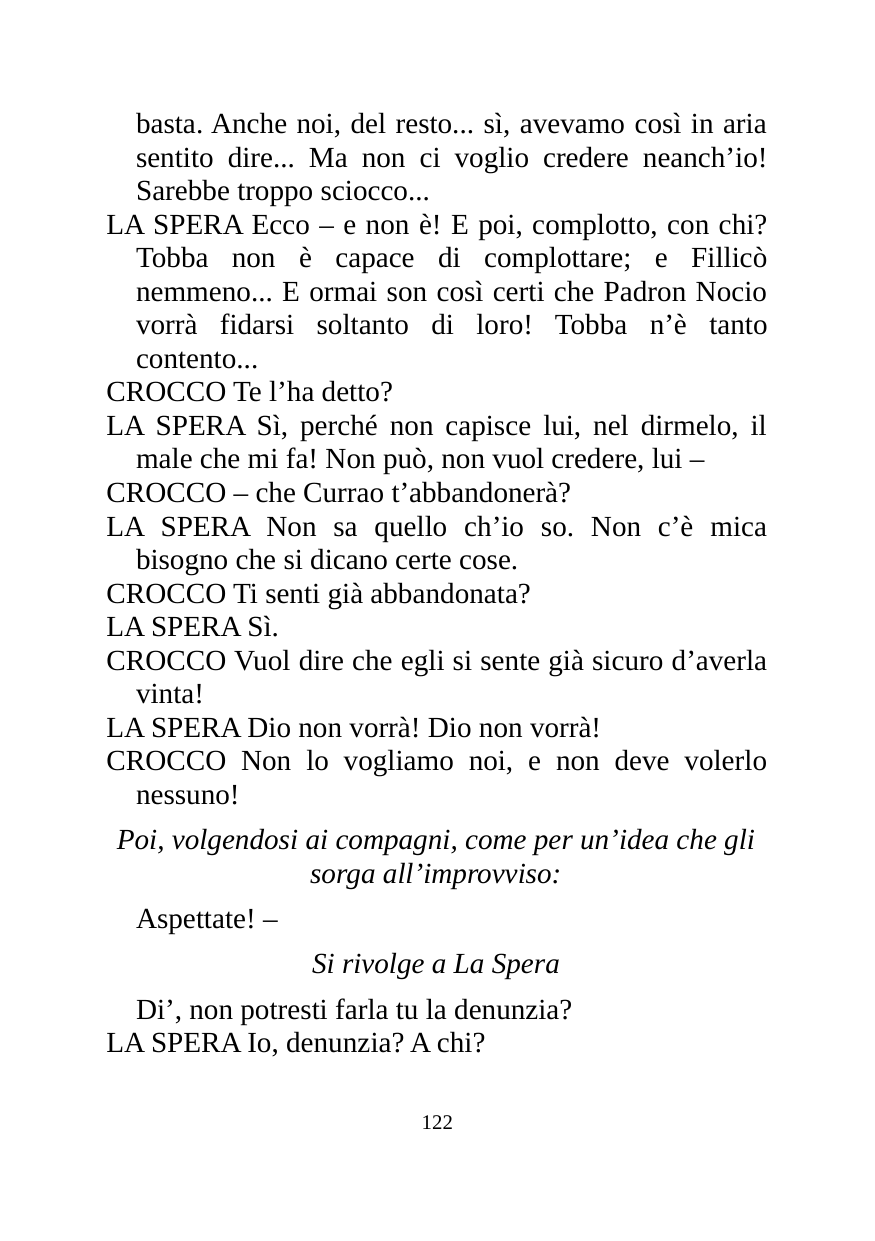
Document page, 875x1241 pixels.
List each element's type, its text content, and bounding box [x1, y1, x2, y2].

text CROCCO Vuol dire che egli si sente già sicuro d’averla vinta! [106, 643, 768, 710]
text LA SPERA Sì. [106, 609, 768, 643]
text LA SPERA Sì, perché non capisce lui, nel dirmelo, il male che mi fa! Non può, non vuol credere, lui – [106, 408, 768, 475]
text Aspettate! – [136, 901, 768, 935]
text CROCCO Te l’ha detto? [106, 374, 768, 408]
text Si rivolge a La Spera [106, 947, 768, 980]
text Di’, non potresti farla tu la denunzia? [136, 992, 768, 1025]
text LA SPERA Dio non vorrà! Dio non vorrà! [106, 710, 768, 743]
text LA SPERA Ecco – e non è! E poi, complotto, con chi? Tobba non è capace di complottare; e Fillicò nemmeno... E ormai son così certi che Padron Nocio vorrà fidarsi soltanto di loro! Tobba n’è tanto contento... [106, 207, 768, 374]
text CROCCO Ti senti già abbandonata? [106, 576, 768, 609]
text LA SPERA Io, denunzia? A chi? [106, 1025, 768, 1059]
text basta. Anche noi, del resto... sì, avevamo così in aria sentito dire... Ma non ci voglio credere neanch’io! Sarebbe troppo sciocco... [106, 106, 768, 207]
text CROCCO Non lo vogliamo noi, e non deve volerlo nessuno! [106, 743, 768, 811]
text CROCCO – che Currao t’abbandonerà? [106, 475, 768, 509]
text Poi, volgendosi ai compagni, come per un’idea che gli sorga all’improvviso: [106, 822, 768, 889]
text LA SPERA Non sa quello ch’io so. Non c’è mica bisogno che si dicano certe cose. [106, 509, 768, 576]
